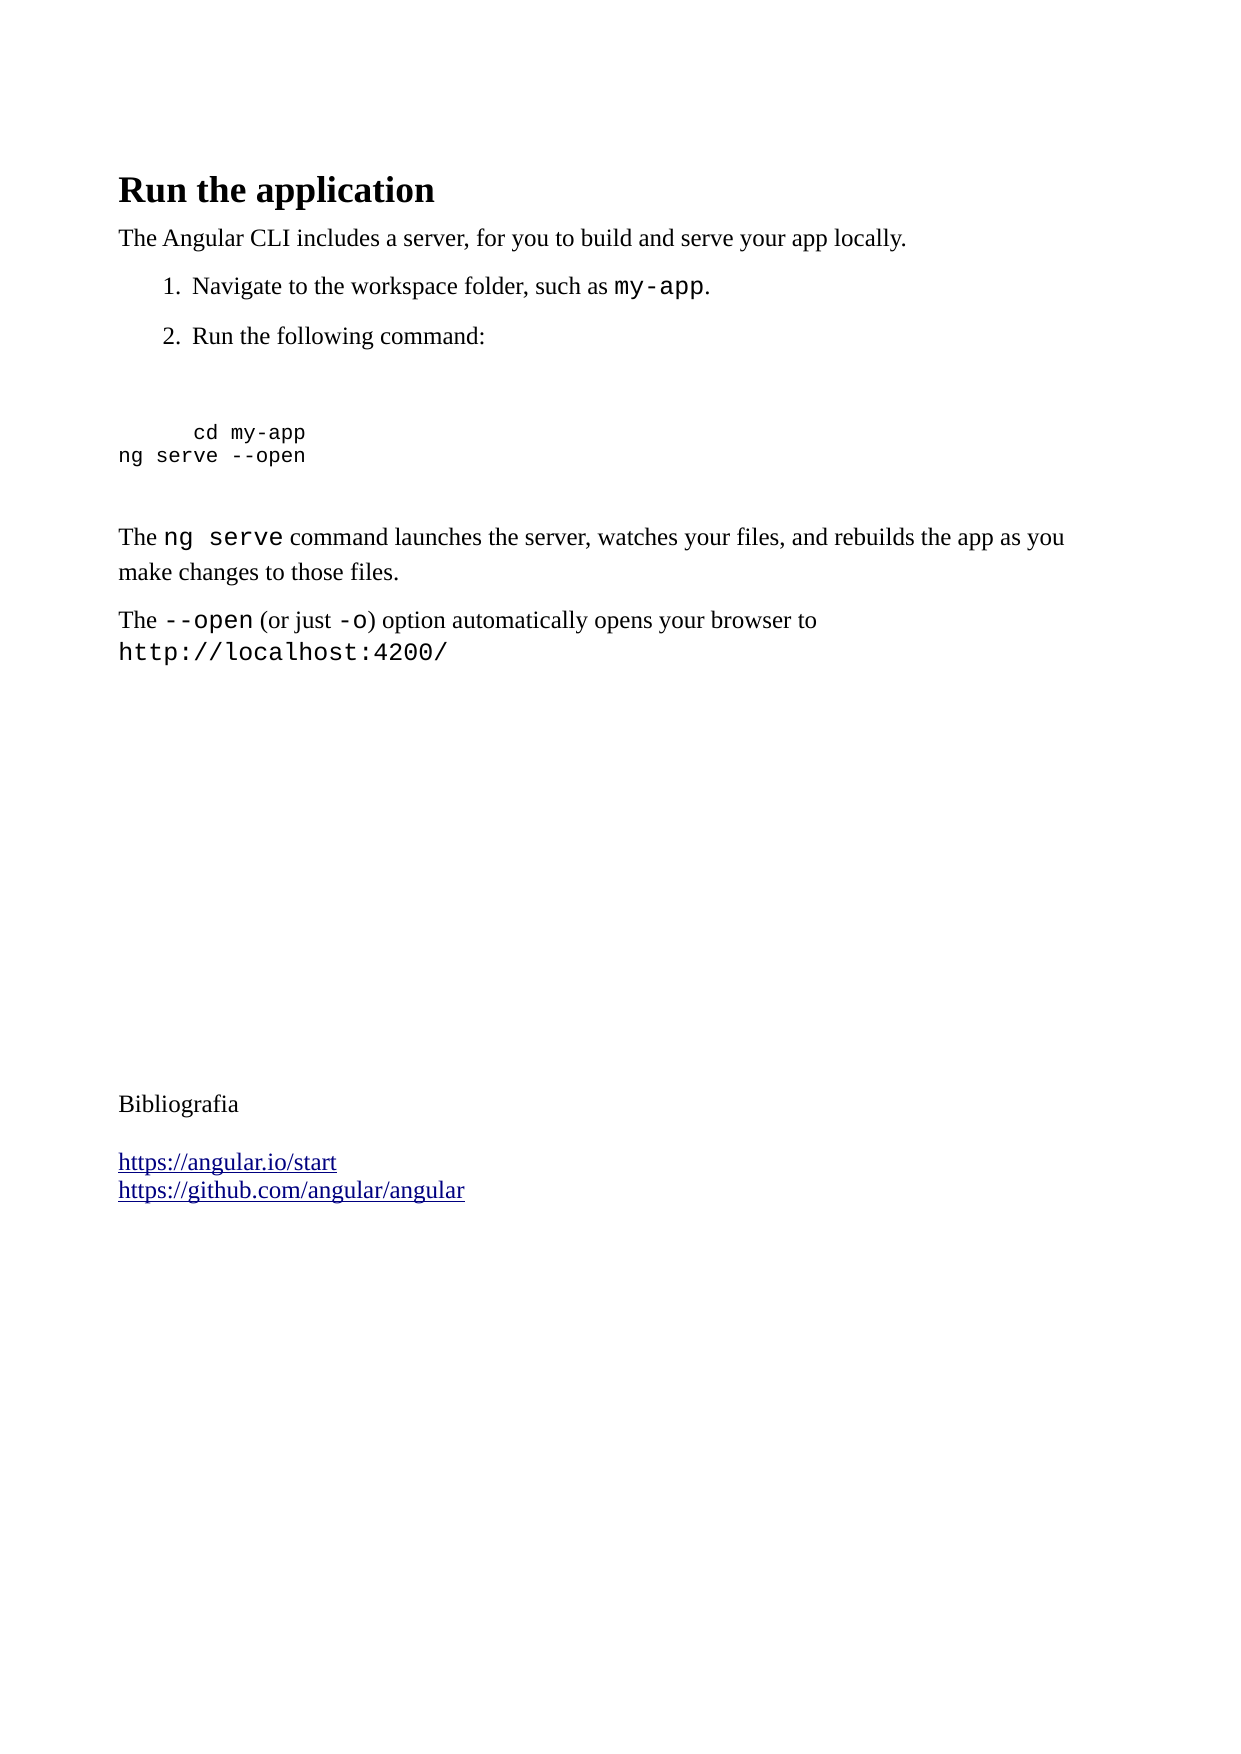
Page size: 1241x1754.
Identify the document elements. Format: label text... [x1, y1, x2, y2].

text ng serve --open [118, 445, 1122, 469]
subtitle Run the application [118, 168, 1122, 211]
text Bibliografia [118, 1089, 1122, 1118]
text The ng serve command launches the server, watches your files, and rebuilds the app as you make changes to those files. [118, 522, 1122, 586]
text The --open (or just -o) option automatically opens your browser to http://localhost:4200/ [118, 605, 1122, 668]
text https://angular.io/start [118, 1147, 1122, 1176]
list Run the following command: [162, 321, 1122, 350]
list Navigate to the workspace folder, such as my-app. [162, 271, 1122, 302]
text The Angular CLI includes a server, for you to build and serve your app locally. [118, 223, 1122, 252]
text https://github.com/angular/angular [118, 1176, 1122, 1204]
text cd my-app [118, 422, 1122, 445]
